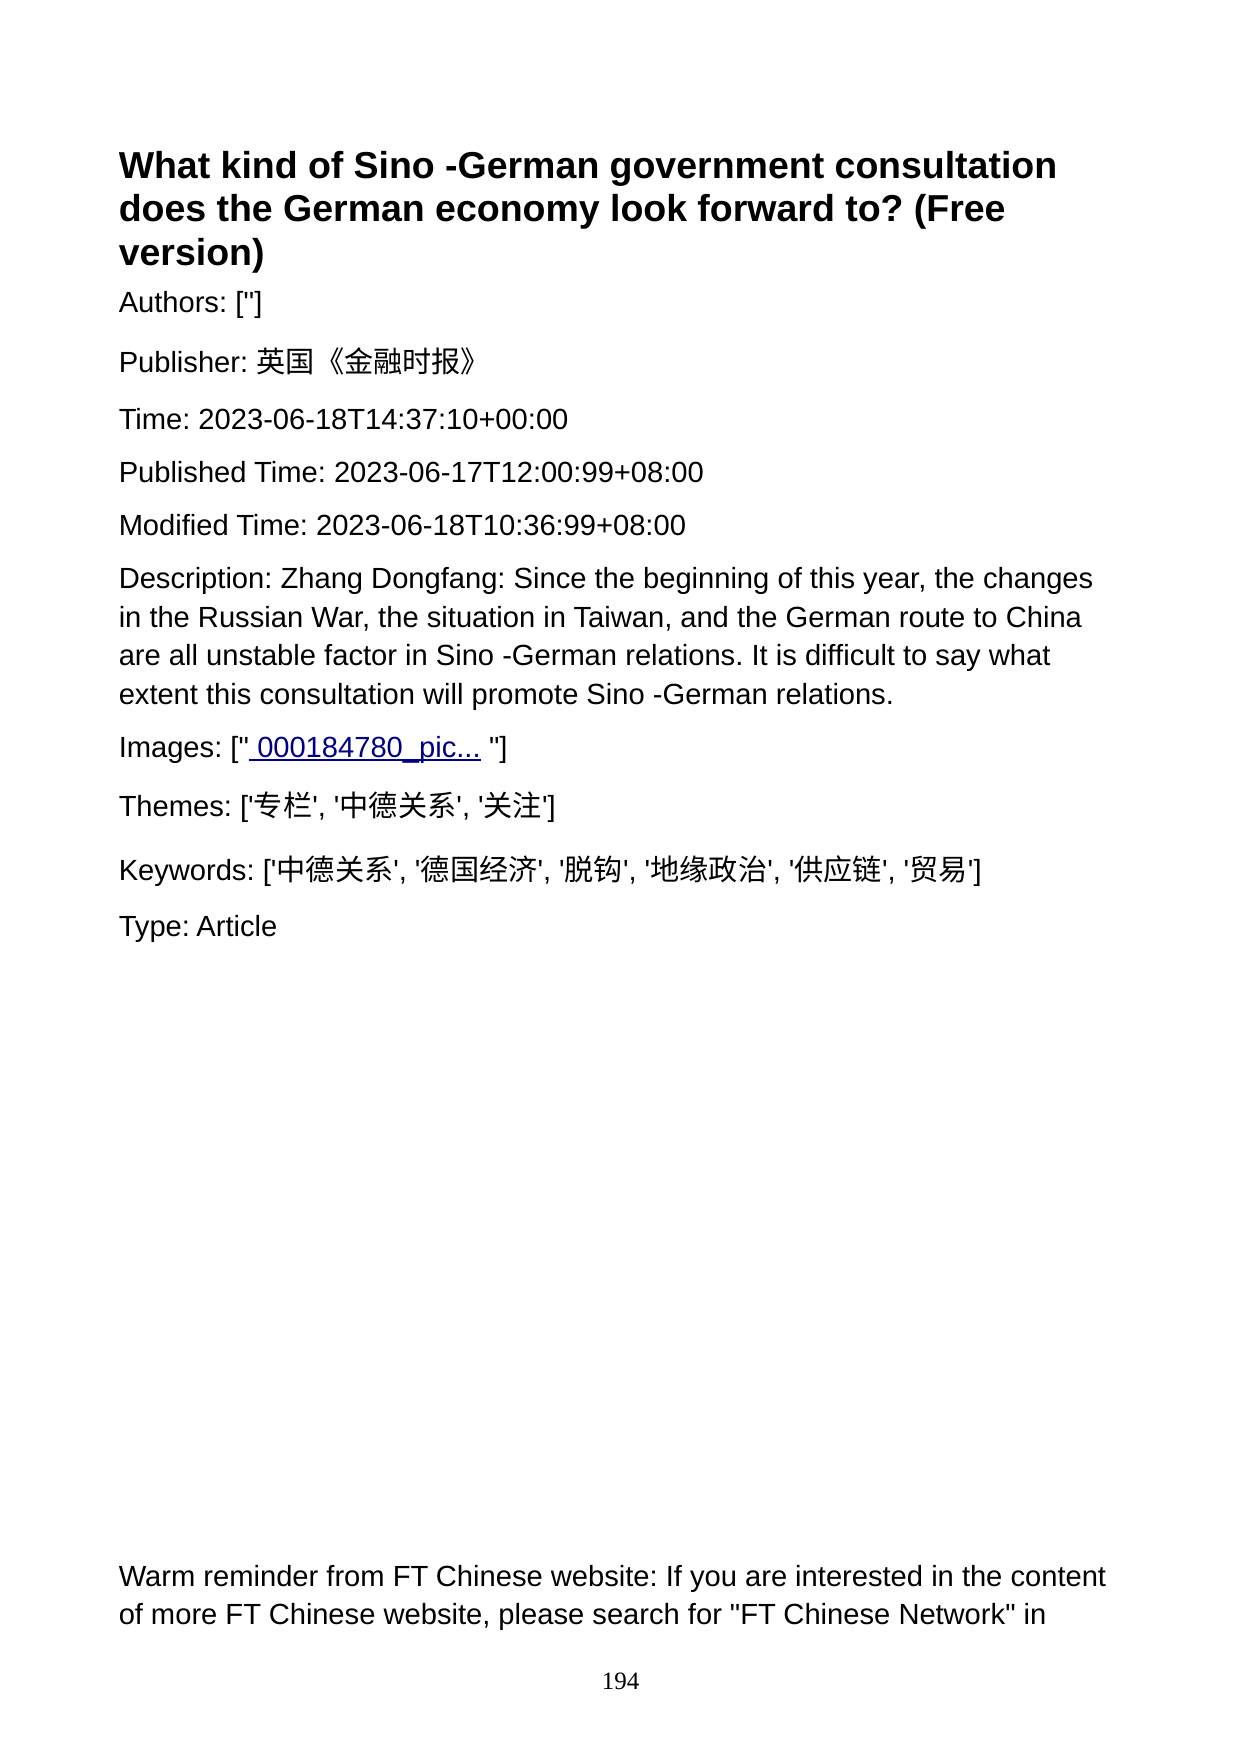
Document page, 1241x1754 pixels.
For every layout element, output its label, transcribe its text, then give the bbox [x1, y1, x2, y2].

text Authors: [''] [118, 285, 1122, 319]
text Published Time: 2023-06-17T12:00:99+08:00 [118, 455, 1122, 488]
text Type: Article [118, 909, 1122, 943]
text Modified Time: 2023-06-18T10:36:99+08:00 [118, 508, 1122, 541]
text Time: 2023-06-18T14:37:10+00:00 [118, 402, 1122, 435]
text Keywords: ['中德关系', '德国经济', '脱钩', '地缘政治', '供应链', '贸易'] [118, 846, 1122, 888]
text Publisher: 英国《金融时报》 [118, 338, 1122, 381]
text Themes: ['专栏', '中德关系', '关注'] [118, 783, 1122, 825]
text Description: Zhang Dongfang: Since the beginning of this year, the changes in the Russian War, the situation in Taiwan, and the German route to China are all unstable factor in Sino -German relations. It is difficult to say what extent this consultation will promote Sino -German relations. [118, 561, 1122, 710]
subtitle What kind of Sino -German government consultation does the German economy look forward to? (Free version) [118, 143, 1122, 273]
text Warm reminder from FT Chinese website: If you are interested in the content of more FT Chinese website, please search for "FT Chinese Network" in [118, 962, 1122, 1631]
text Images: [" 000184780_pic... "] [118, 730, 1122, 763]
